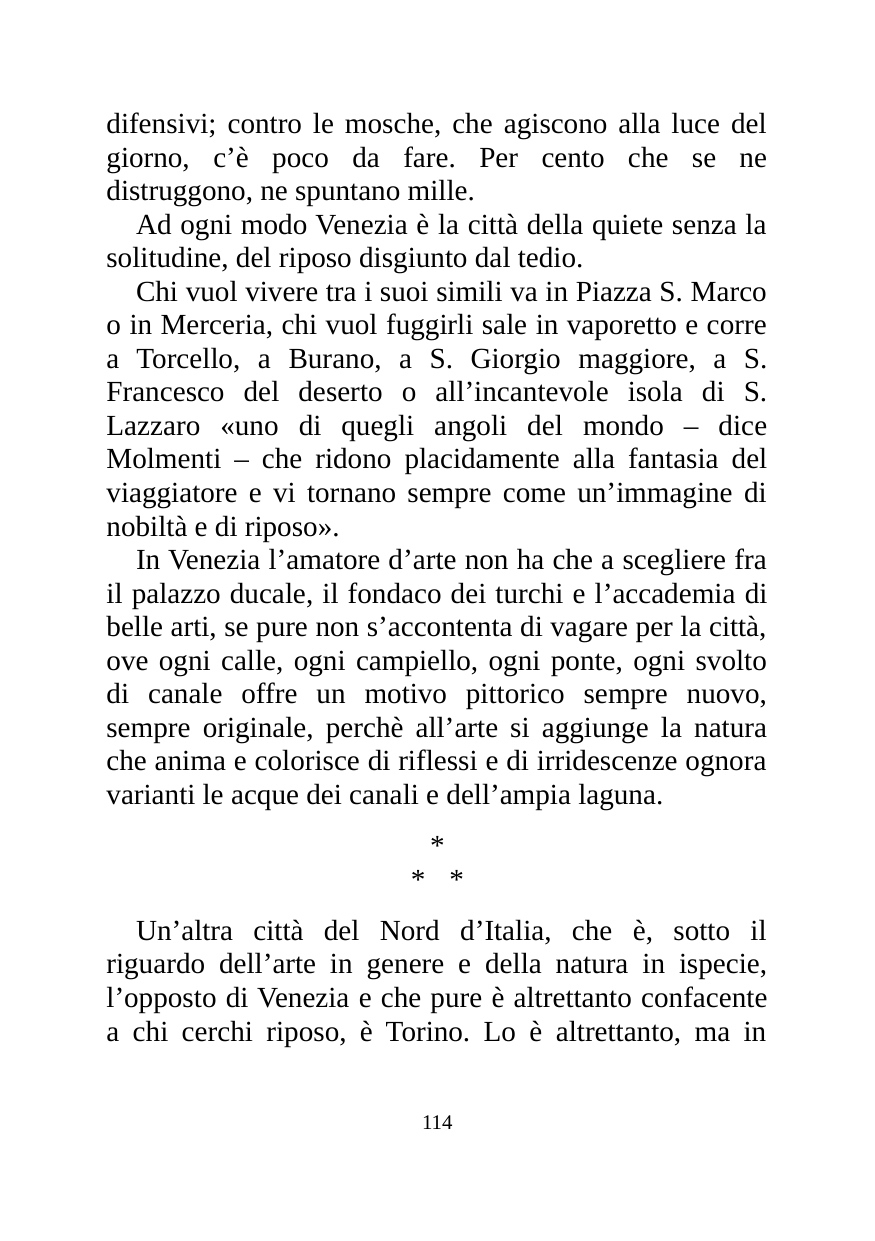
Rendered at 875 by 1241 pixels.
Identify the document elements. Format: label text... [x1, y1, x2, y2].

text Chi vuol vivere tra i suoi simili va in Piazza S. Marco o in Merceria, chi vuol fuggirli sale in vaporetto e corre a Torcello, a Burano, a S. Giorgio maggiore, a S. Francesco del deserto o all’incantevole isola di S. Lazzaro «uno di quegli angoli del mondo – dice Molmenti – che ridono placidamente alla fantasia del viaggiatore e vi tornano sempre come un’immagine di nobiltà e di riposo». [106, 274, 768, 542]
text * * * [106, 828, 768, 895]
text In Venezia l’amatore d’arte non ha che a scegliere fra il palazzo ducale, il fondaco dei turchi e l’accademia di belle arti, se pure non s’accontenta di vagare per la città, ove ogni calle, ogni campiello, ogni ponte, ogni svolto di canale offre un motivo pittorico sempre nuovo, sempre originale, perchè all’arte si aggiunge la natura che anima e colorisce di riflessi e di irridescenze ognora varianti le acque dei canali e dell’ampia laguna. [106, 542, 768, 811]
text difensivi; contro le mosche, che agiscono alla luce del giorno, c’è poco da fare. Per cento che se ne distruggono, ne spuntano mille. [106, 106, 768, 207]
text Ad ogni modo Venezia è la città della quiete senza la solitudine, del riposo disgiunto dal tedio. [106, 207, 768, 274]
text Un’altra città del Nord d’Italia, che è, sotto il riguardo dell’arte in genere e della natura in ispecie, l’opposto di Venezia e che pure è altrettanto confacente a chi cerchi riposo, è Torino. Lo è altrettanto, ma in [106, 913, 768, 1047]
